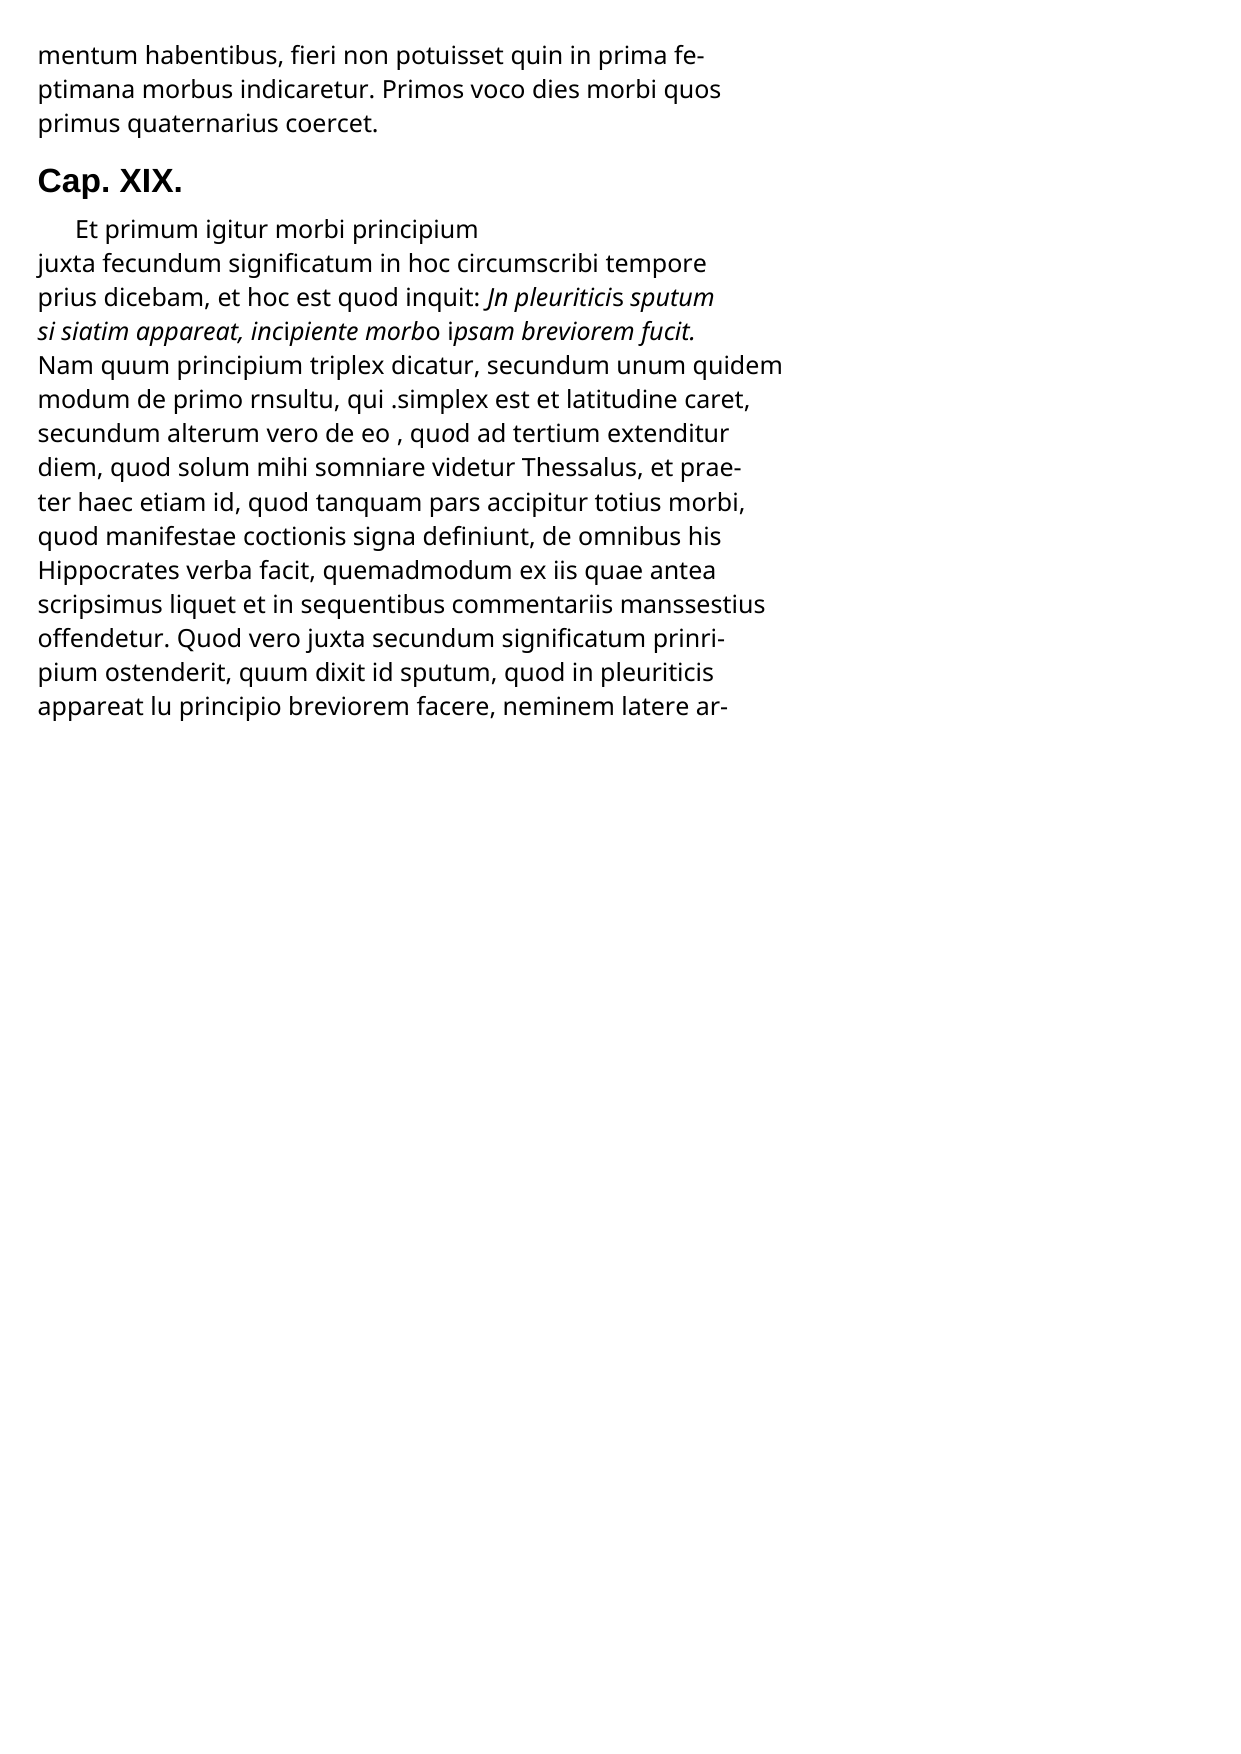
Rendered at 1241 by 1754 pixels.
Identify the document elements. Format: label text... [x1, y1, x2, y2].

text Et primum igitur morbi principium juxta fecundum significatum in hoc circumscribi tempore prius dicebam, et hoc est quod inquit: Jn pleuriticis sputum si siatim appareat, incipiente morbo ipsam breviorem fucit. Nam quum principium triplex dicatur, secundum unum quidem modum de primo rnsultu, qui .simplex est et latitudine caret, secundum alterum vero de eo , quod ad tertium extenditur diem, quod solum mihi somniare videtur Thessalus, et prae- ter haec etiam id, quod tanquam pars accipitur totius morbi, quod manifestae coctionis signa definiunt, de omnibus his Hippocrates verba facit, quemadmodum ex iis quae antea scripsimus liquet et in sequentibus commentariis manssestius offendetur. Quod vero juxta secundum significatum prinri- pium ostenderit, quum dixit id sputum, quod in pleuriticis appareat lu principio breviorem facere, neminem latere ar- [37, 212, 1203, 723]
text mentum habentibus, fieri non potuisset quin in prima fe- ptimana morbus indicaretur. Primos voco dies morbi quos primus quaternarius coercet. [37, 37, 1203, 140]
subtitle Cap. XIX. [37, 161, 1203, 199]
